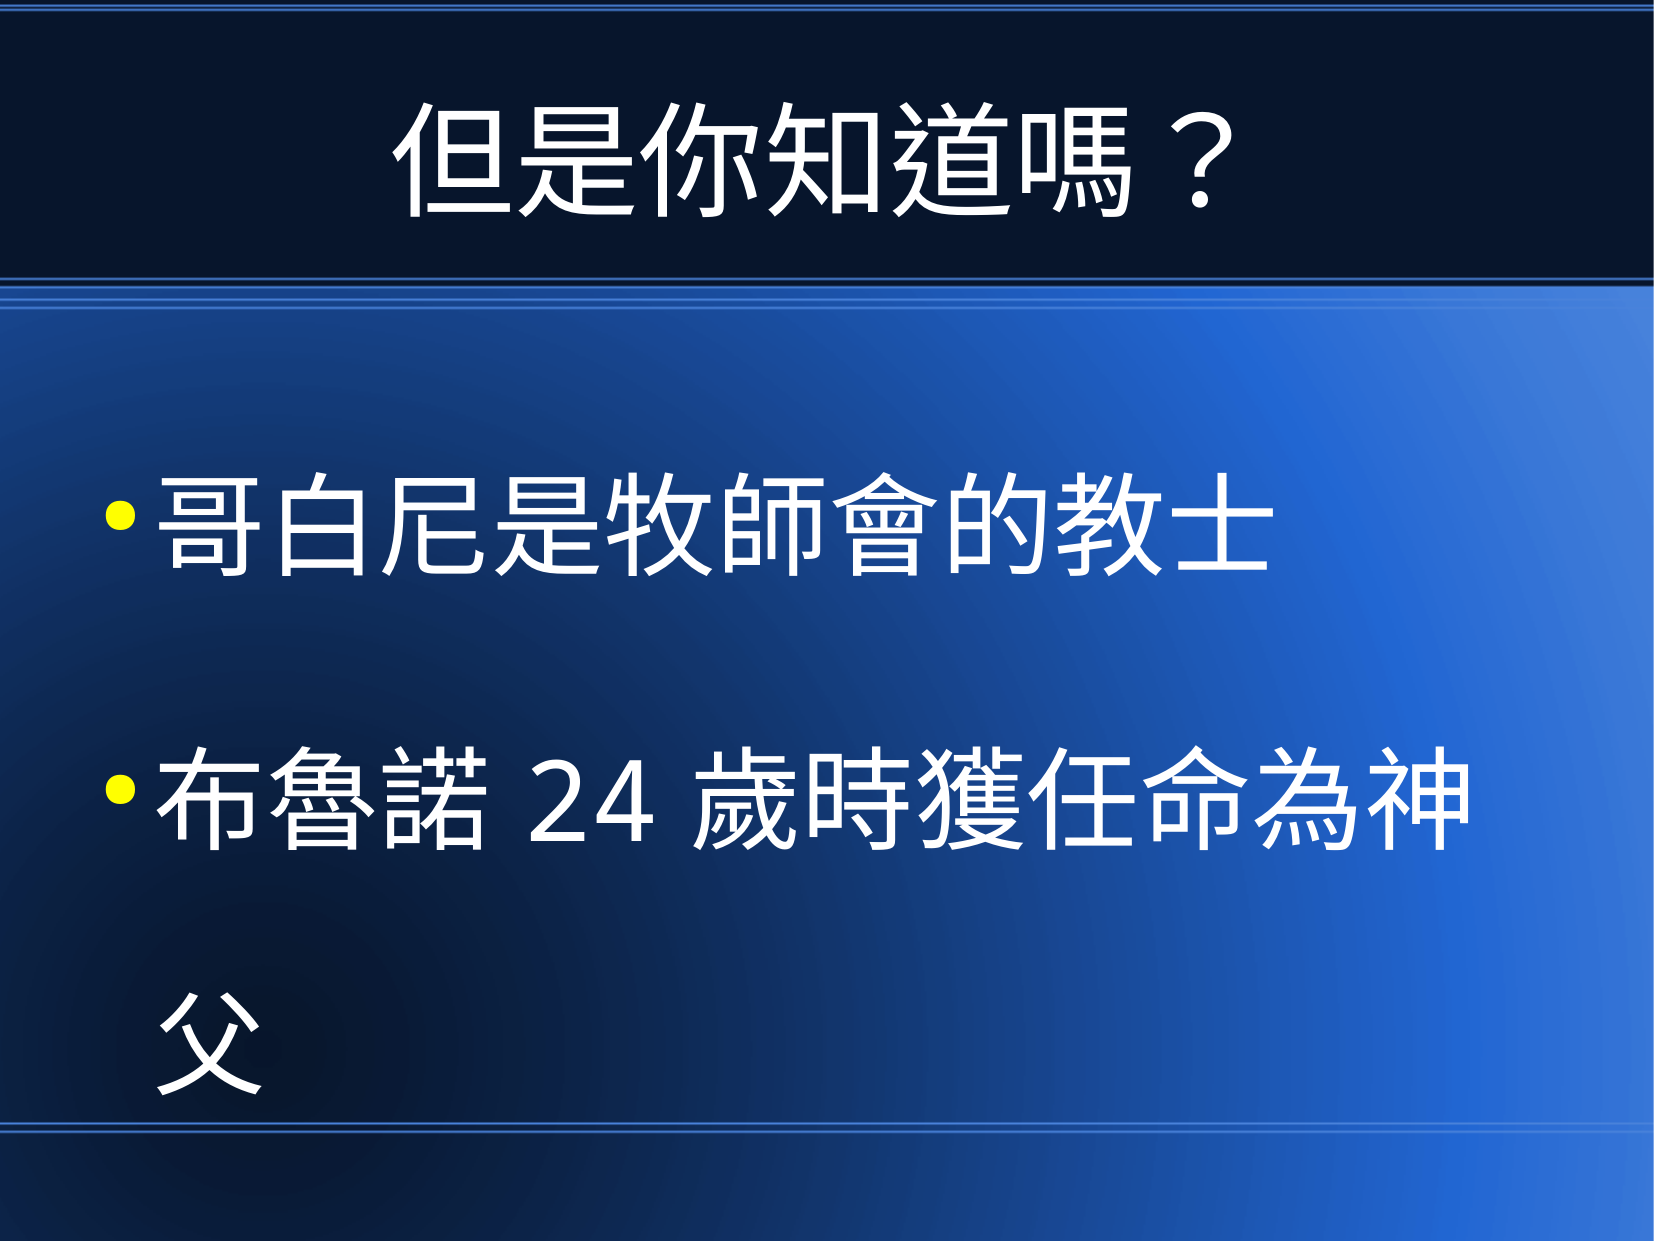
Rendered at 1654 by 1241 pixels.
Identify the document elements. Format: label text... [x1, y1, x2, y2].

title 但是你知道嗎？ [82, 49, 1571, 257]
list 哥白尼是牧師會的教士 布魯諾24歲時獲任命為神父 [82, 355, 1571, 1241]
picture [0, 0, 1654, 1241]
